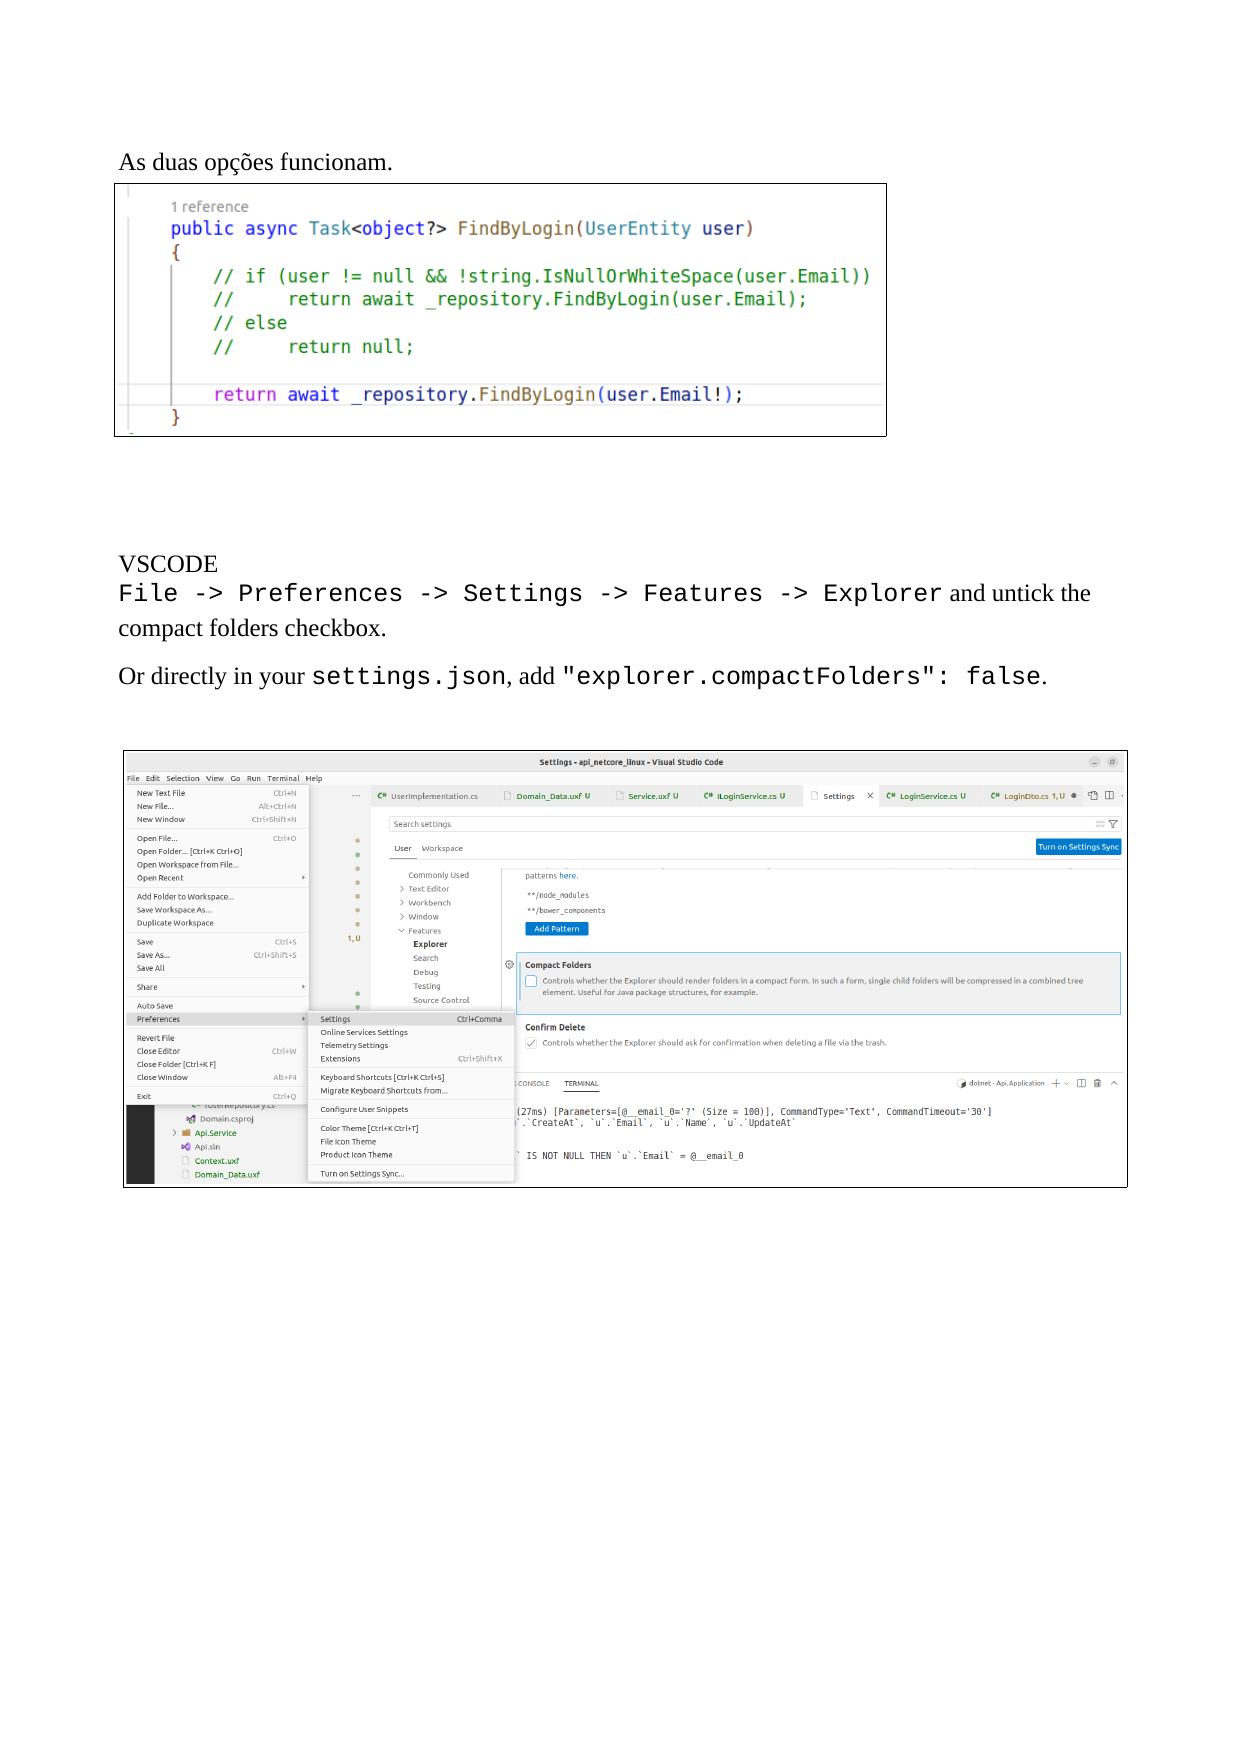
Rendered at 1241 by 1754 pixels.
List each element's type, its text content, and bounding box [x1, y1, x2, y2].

picture [126, 752, 1125, 1184]
text VSCODE [118, 549, 1122, 578]
text As duas opções funcionam. [118, 147, 1122, 176]
picture [117, 185, 884, 434]
text File -> Preferences -> Settings -> Features -> Explorer and untick the compact folders checkbox. [118, 578, 1122, 642]
text Or directly in your settings.json, add "explorer.compactFolders": false. [118, 661, 1122, 692]
